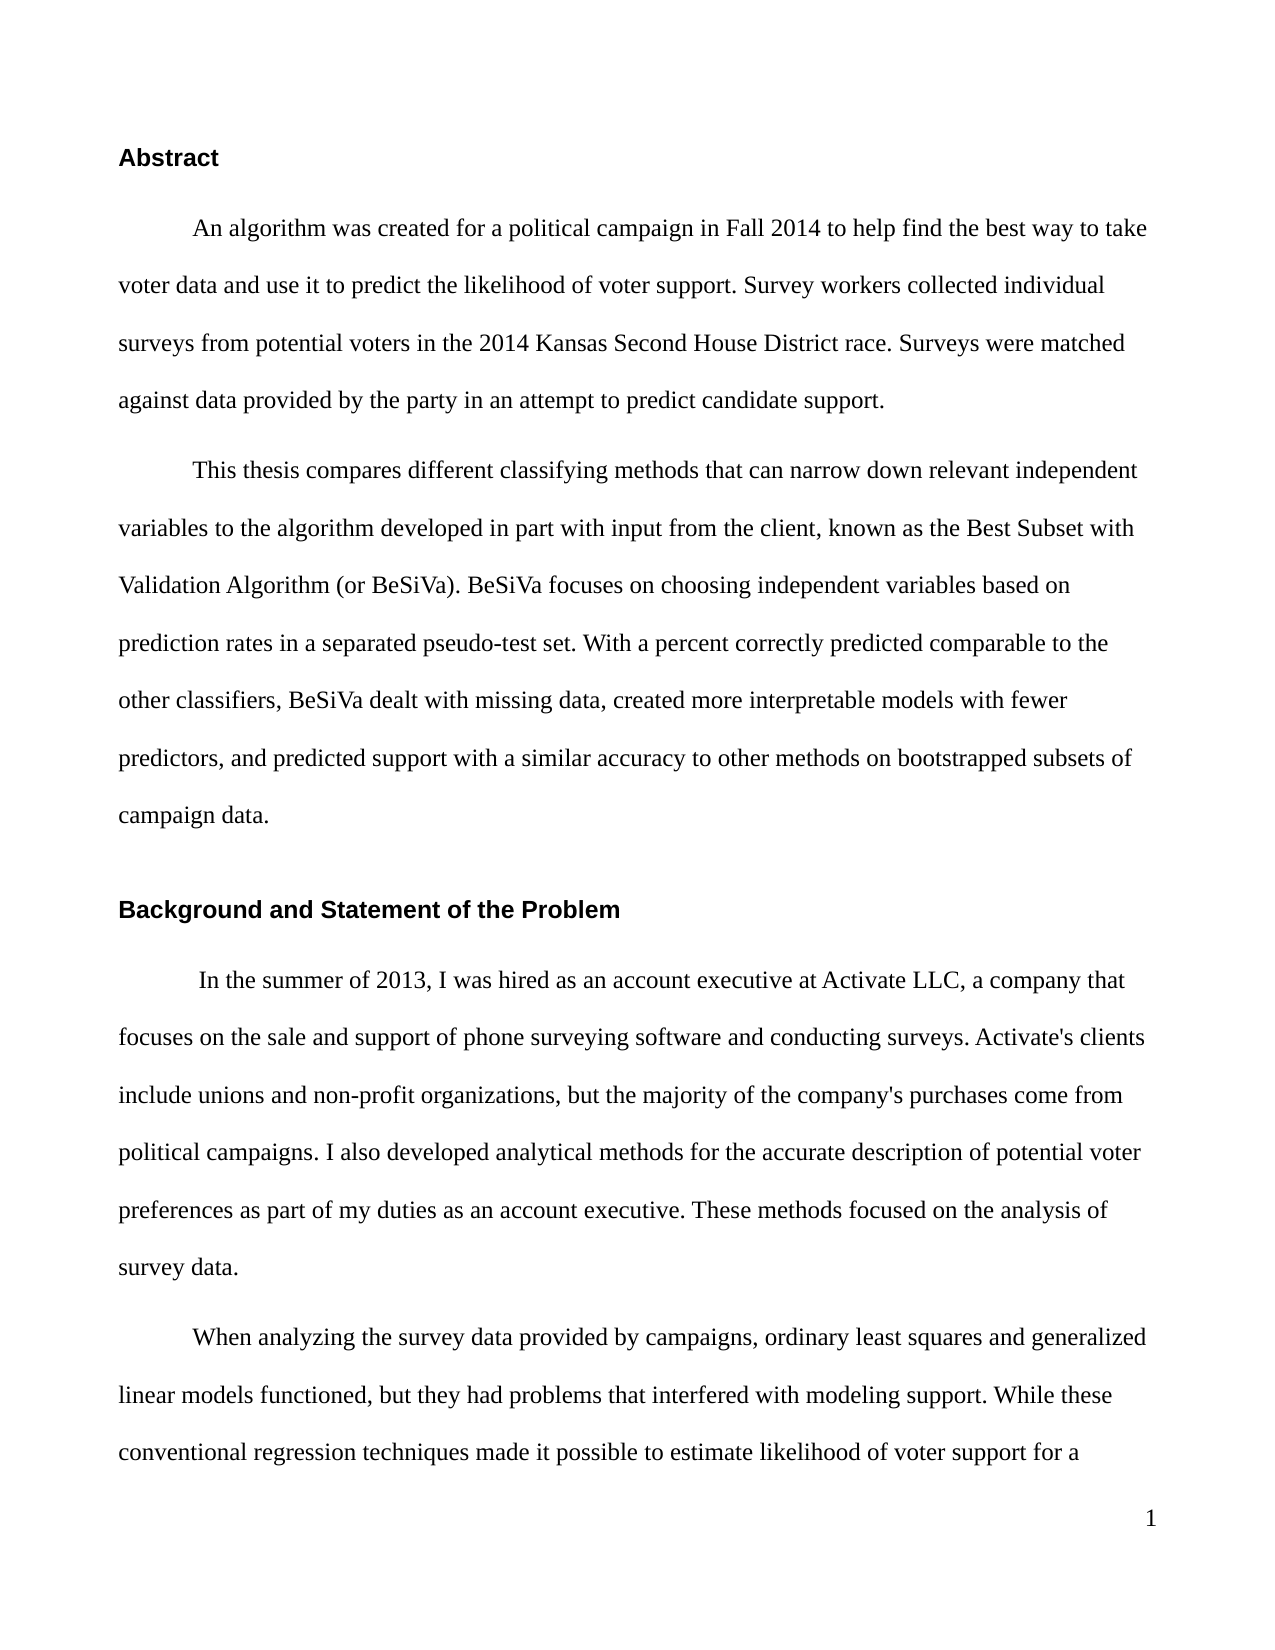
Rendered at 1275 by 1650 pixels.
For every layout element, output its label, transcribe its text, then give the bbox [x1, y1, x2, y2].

text This thesis compares different classifying methods that can narrow down relevant independent variables to the algorithm developed in part with input from the client, known as the Best Subset with Validation Algorithm (or BeSiVa). BeSiVa focuses on choosing independent variables based on prediction rates in a separated pseudo-test set. With a percent correctly predicted comparable to the other classifiers, BeSiVa dealt with missing data, created more interpretable models with fewer predictors, and predicted support with a similar accuracy to other methods on bootstrapped subsets of campaign data. [118, 455, 1157, 829]
subtitle Abstract [118, 143, 1157, 172]
subtitle Background and Statement of the Problem [118, 895, 1157, 924]
text In the summer of 2013, I was hired as an account executive at Activate LLC, a company that focuses on the sale and support of phone surveying software and conducting surveys. Activate's clients include unions and non-profit organizations, but the majority of the company's purchases come from political campaigns. I also developed analytical methods for the accurate description of potential voter preferences as part of my duties as an account executive. These methods focused on the analysis of survey data. [118, 965, 1157, 1281]
text When analyzing the survey data provided by campaigns, ordinary least squares and generalized linear models functioned, but they had problems that interfered with modeling support. While these conventional regression techniques made it possible to estimate likelihood of voter support for a [118, 1322, 1157, 1466]
text An algorithm was created for a political campaign in Fall 2014 to help find the best way to take voter data and use it to predict the likelihood of voter support. Survey workers collected individual surveys from potential voters in the 2014 Kansas Second House District race. Surveys were matched against data provided by the party in an attempt to predict candidate support. [118, 213, 1157, 414]
